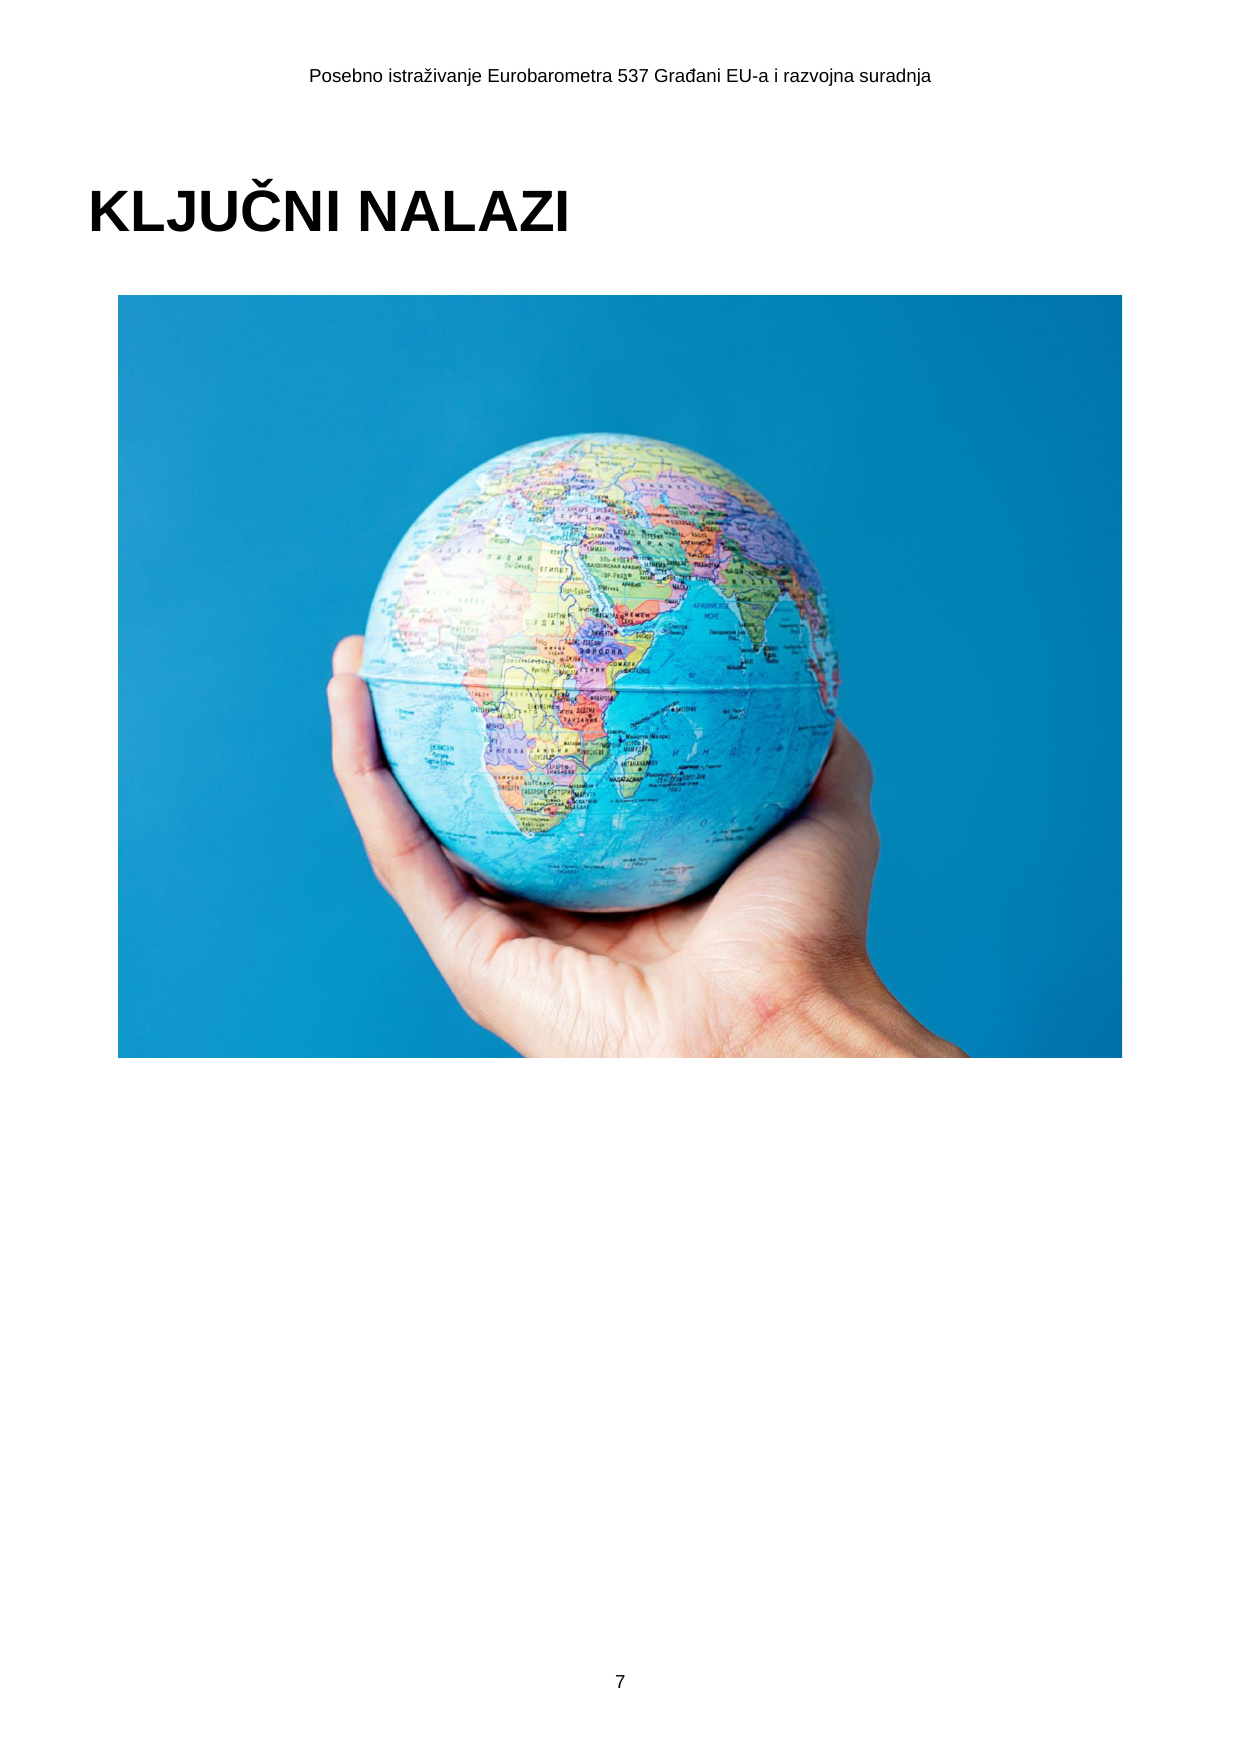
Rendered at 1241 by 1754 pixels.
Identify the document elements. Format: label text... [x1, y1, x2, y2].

picture [384, 450, 399, 459]
picture [472, 295, 498, 323]
picture [278, 739, 286, 751]
picture [190, 968, 198, 978]
picture [317, 679, 323, 687]
picture [118, 1017, 127, 1022]
picture [233, 835, 243, 847]
picture [433, 295, 448, 304]
picture [281, 699, 288, 707]
picture [275, 701, 282, 709]
picture [430, 332, 441, 341]
picture [235, 910, 246, 918]
subtitle KLJUČNI NALAZI [88, 176, 1152, 243]
picture [210, 963, 218, 968]
picture [313, 692, 320, 707]
picture [229, 887, 243, 902]
picture [118, 948, 124, 959]
picture [446, 327, 459, 337]
picture [284, 648, 299, 661]
picture [118, 295, 971, 1058]
picture [190, 977, 209, 994]
picture [260, 779, 270, 797]
picture [391, 477, 399, 486]
